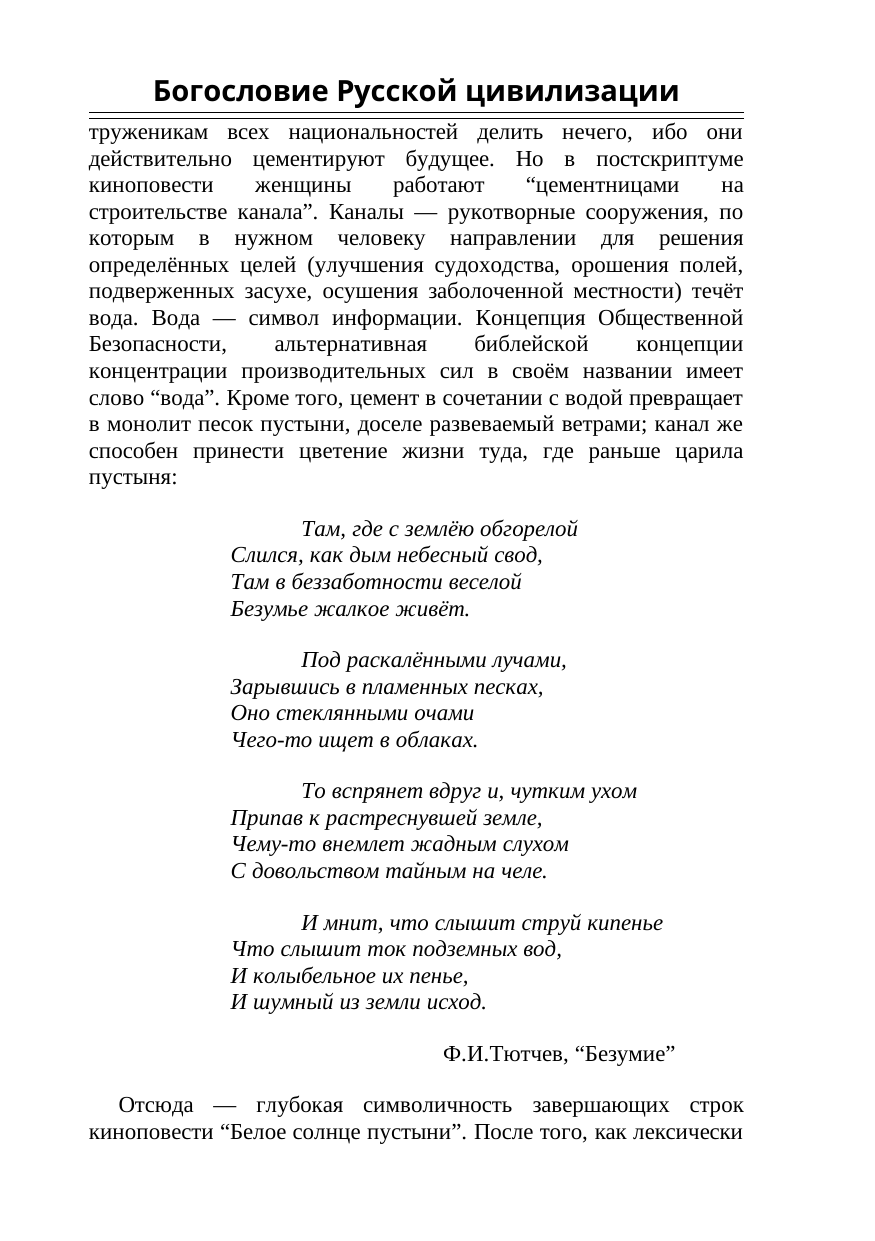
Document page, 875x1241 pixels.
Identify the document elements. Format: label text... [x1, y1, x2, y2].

text Там, где с землёю обгорелой Слился, как дым небесный свод, Там в беззаботности веселой Безумье жалкое живёт. [230, 515, 744, 621]
text труженикам всех национальностей делить нечего, ибо они действительно цементируют будущее. Но в постскриптуме киноповести женщины работают “цементницами на строительстве канала”. Каналы — рукотворные сооружения, по которым в нужном человеку направлении для решения определённых целей (улучшения судоходства, орошения полей, подверженных засухе, осушения заболоченной местности) течёт вода. Вода — символ информации. Концепция Общественной Безопасности, альтернативная библейской концепции концентрации производительных сил в своём названии имеет слово “вода”. Кроме того, цемент в сочетании с водой превращает в монолит песок пустыни, доселе развеваемый ветрами; канал же способен принести цветение жизни туда, где раньше царила пустыня: [89, 119, 744, 490]
text Под раскалёнными лучами, Зарывшись в пламенных песках, Оно стеклянными очами Чего-то ищет в облаках. [230, 646, 744, 752]
text Ф.И.Тютчев, “Безумие” [372, 1040, 744, 1066]
text И мнит, что слышит струй кипенье Что слышит ток подземных вод, И колыбельное их пенье, И шумный из земли исход. [230, 908, 744, 1015]
text Отсюда — глубокая символичность завершающих строк киноповести “Белое солнце пустыни”. После того, как лексически [89, 1091, 744, 1144]
text То вспрянет вдруг и, чутким ухом Припав к растреснувшей земле, Чему-то внемлет жадным слухом С довольством тайным на челе. [230, 777, 744, 883]
